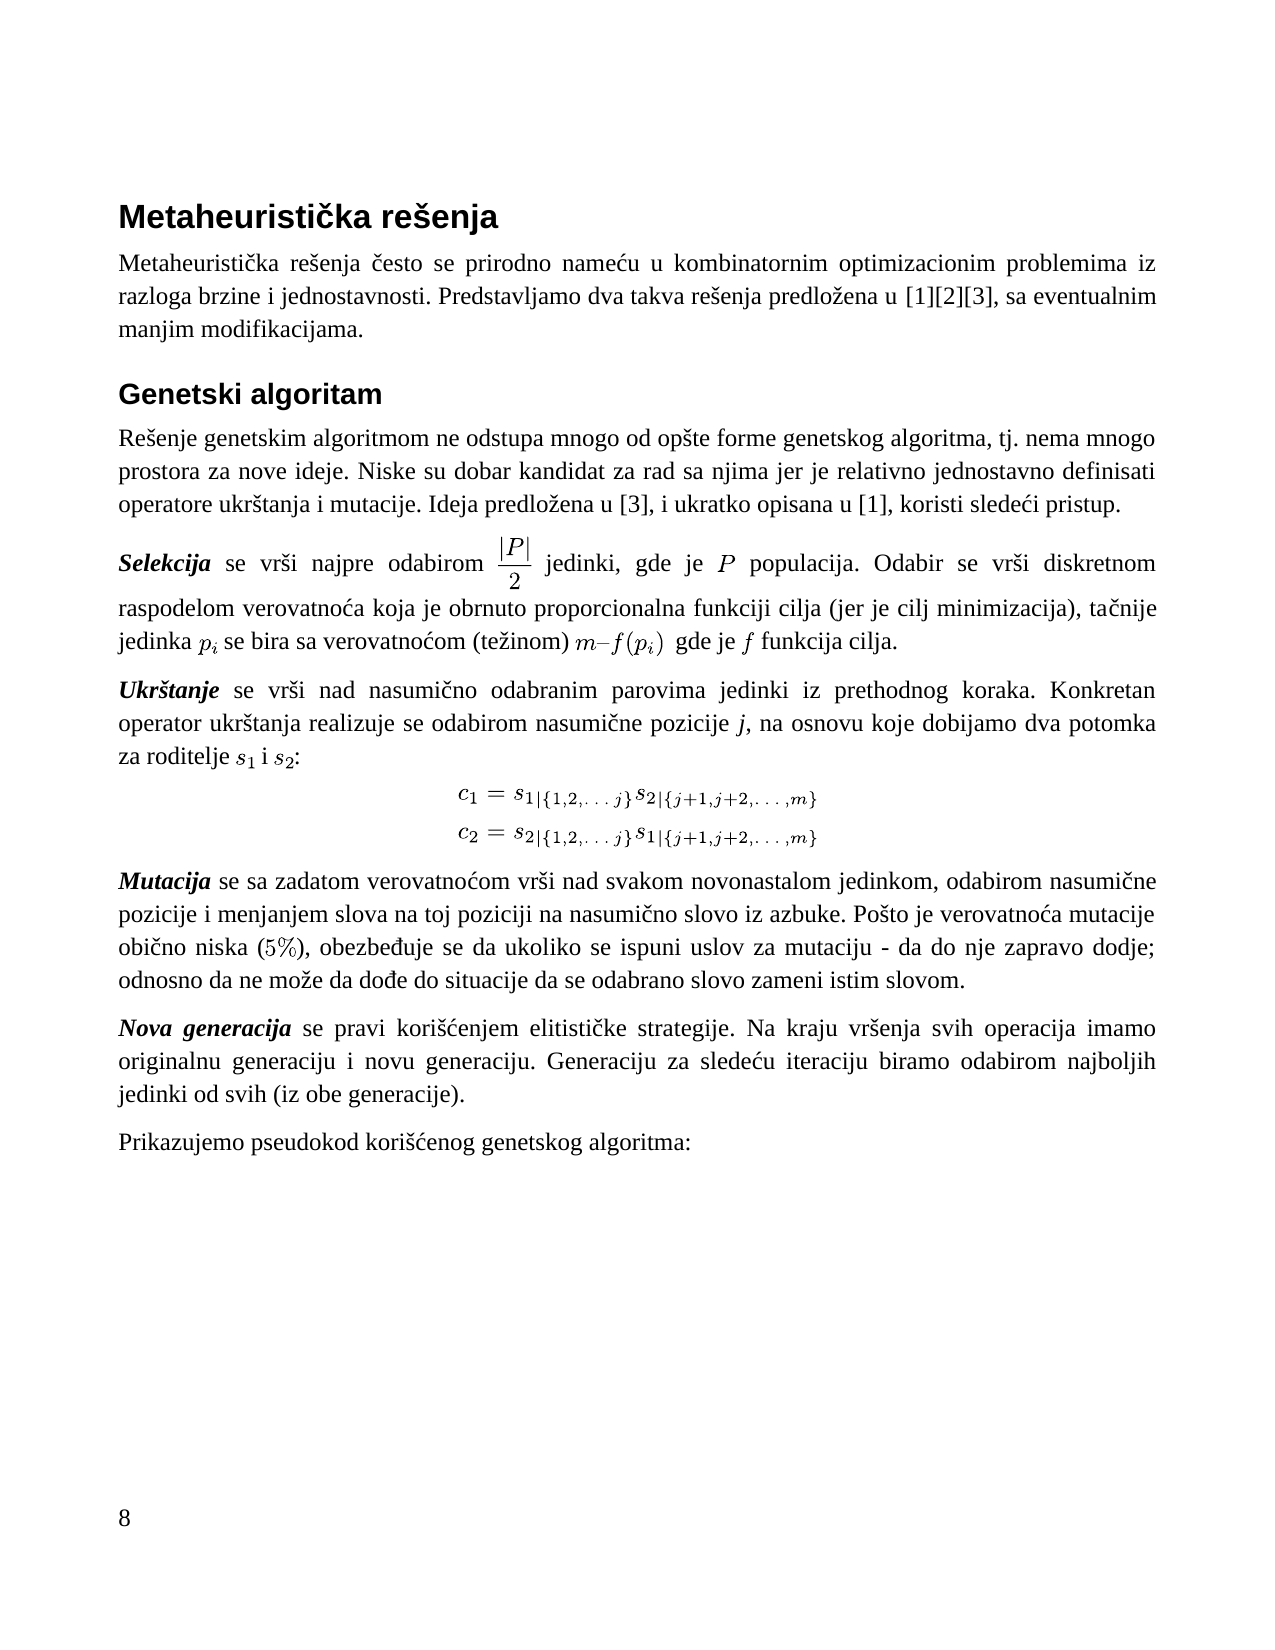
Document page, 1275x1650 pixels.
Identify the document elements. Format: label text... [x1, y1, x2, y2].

text Rešenje genetskim algoritmom ne odstupa mnogo od opšte forme genetskog algoritma, tj. nema mnogo prostora za nove ideje. Niske su dobar kandidat za rad sa njima jer je relativno jednostavno definisati operatore ukrštanja i mutacije. Ideja predložena u [3], i ukratko opisana u [1], koristi sledeći pristup. [118, 423, 1157, 518]
text Selekcija se vrši najpre odabirom jedinki, gde je populacija. Odabir se vrši diskretnom raspodelom verovatnoća koja je obrnuto proporcionalna funkciji cilja (jer je cilj minimizacija), tačnije jedinka se bira sa verovatnoćom (težinom) gde je funkcija cilja. [118, 536, 1157, 656]
subtitle Metaheuristička rešenja [118, 197, 1157, 236]
text Prikazujemo pseudokod korišćenog genetskog algoritma: [118, 1127, 1157, 1155]
text Ukrštanje se vrši nad nasumično odabranim parovima jedinki iz prethodnog koraka. Konkretan operator ukrštanja realizuje se odabirom nasumične pozicije j, na osnovu koje dobijamo dva potomka za roditelje i : [118, 675, 1157, 770]
text Mutacija se sa zadatom verovatnoćom vrši nad svakom novonastalom jedinkom, odabirom nasumične pozicije i menjanjem slova na toj poziciji na nasumično slovo iz azbuke. Pošto je verovatnoća mutacije obično niska (), obezbeđuje se da ukoliko se ispuni uslov za mutaciju - da do nje zapravo dodje; odnosno da ne može da dođe do situacije da se odabrano slovo zameni istim slovom. [118, 866, 1157, 994]
text Nova generacija se pravi korišćenjem elitističke strategije. Na kraju vršenja svih operacija imamo originalnu generaciju i novu generaciju. Generaciju za sledeću iteraciju biramo odabirom najboljih jedinki od svih (iz obe generacije). [118, 1013, 1157, 1108]
subtitle Genetski algoritam [118, 377, 1157, 410]
text Metaheuristička rešenja često se prirodno nameću u kombinatornim optimizacionim problemima iz razloga brzine i jednostavnosti. Predstavljamo dva takva rešenja predložena u [1][2][3], sa eventualnim manjim modifikacijama. [118, 248, 1157, 343]
